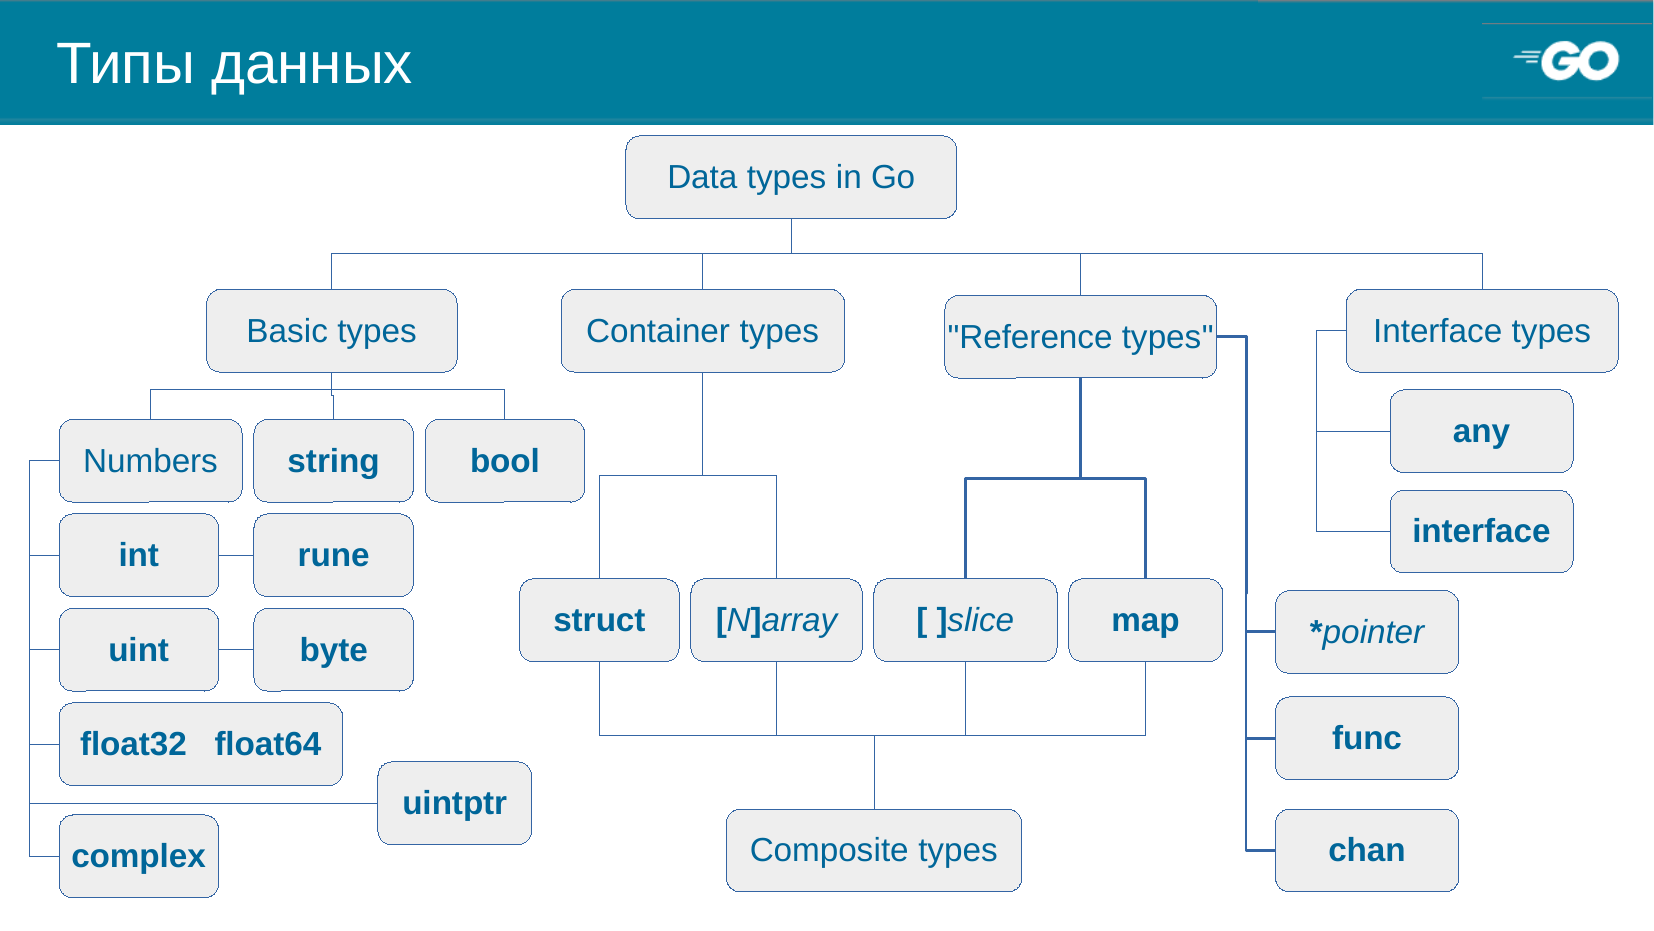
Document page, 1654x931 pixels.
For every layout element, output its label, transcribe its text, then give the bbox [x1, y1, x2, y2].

text_box [N]array [690, 578, 863, 662]
text_box float32 float64 [59, 702, 343, 786]
text_box uintptr [377, 761, 532, 845]
text_box interface [1390, 490, 1574, 573]
text_box Container types [561, 289, 845, 373]
text_box complex [59, 814, 219, 898]
text_box chan [1275, 809, 1459, 892]
text_box struct [519, 578, 680, 662]
text_box byte [253, 608, 414, 692]
text_box Basic types [206, 289, 458, 373]
text_box rune [253, 513, 414, 597]
picture [1542, 41, 1619, 81]
text_box Interface types [1346, 289, 1619, 373]
text_box int [59, 513, 219, 597]
text_box uint [59, 608, 219, 692]
text_box *pointer [1275, 590, 1459, 674]
text_box Data types in Go [625, 135, 957, 219]
text_box "Reference types" [944, 295, 1217, 379]
text_box Numbers [59, 419, 243, 503]
text_box any [1390, 389, 1574, 473]
text_box string [253, 419, 414, 503]
text_box bool [425, 419, 585, 503]
text_box [ ]slice [873, 578, 1058, 662]
text_box func [1275, 696, 1459, 780]
text_box map [1068, 578, 1223, 662]
text_box Composite types [726, 809, 1022, 892]
text_box Типы данных [41, 23, 1495, 104]
